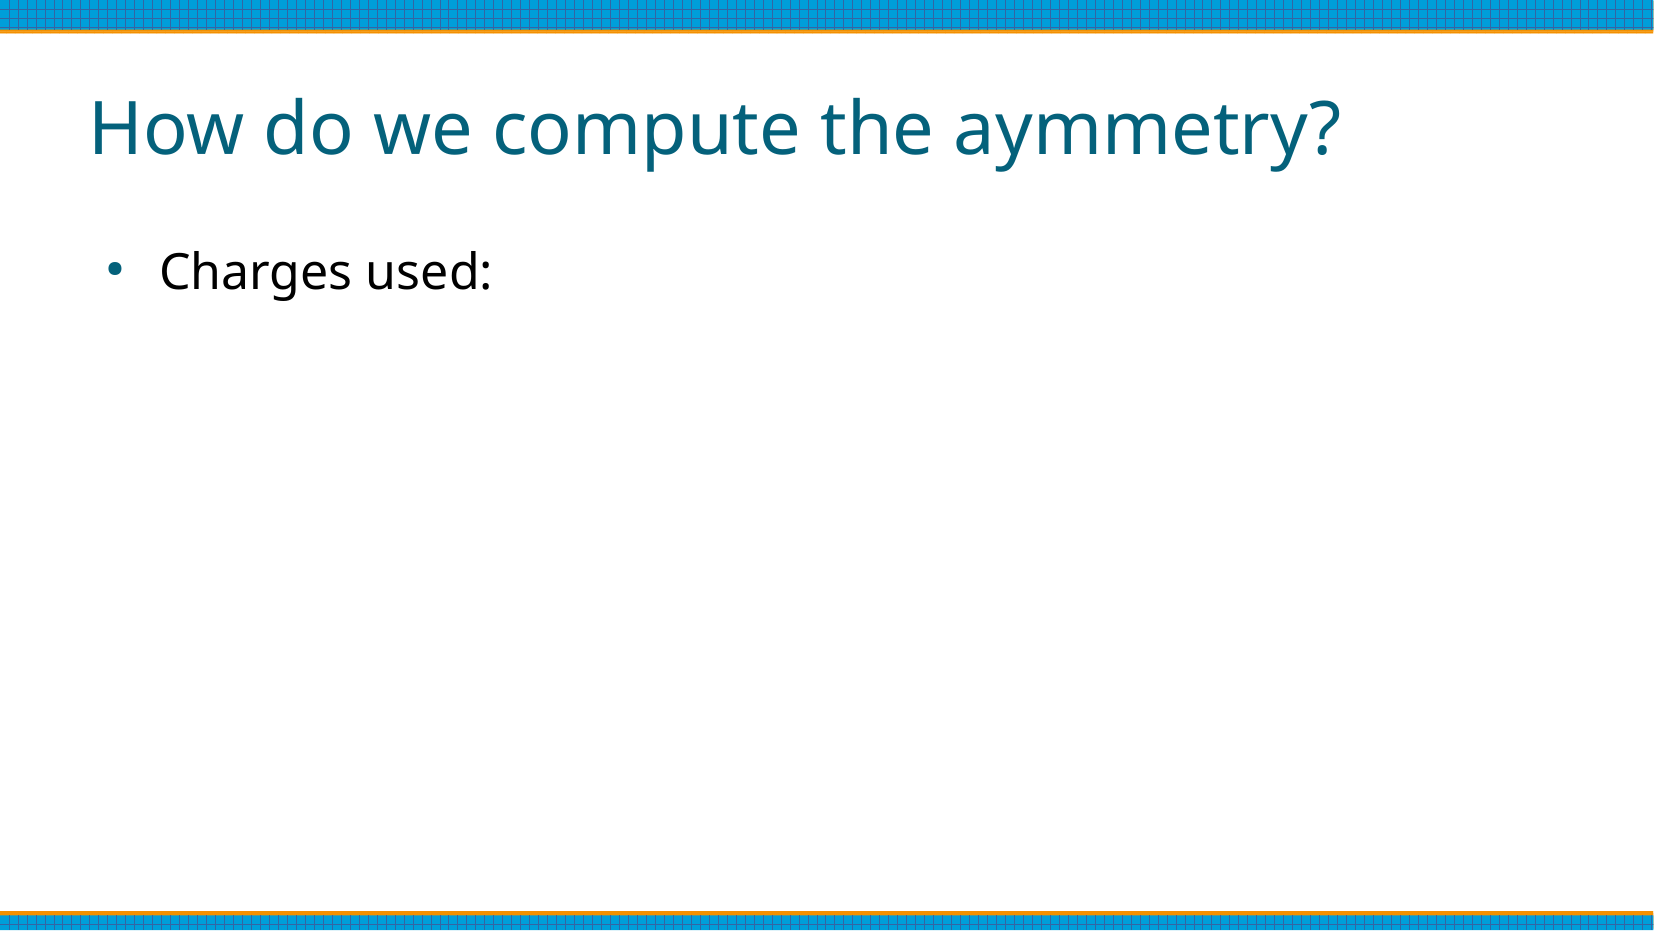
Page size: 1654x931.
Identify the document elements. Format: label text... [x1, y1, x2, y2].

list Charges used: [88, 236, 1565, 901]
title How do we compute the aymmetry? [88, 44, 1565, 207]
